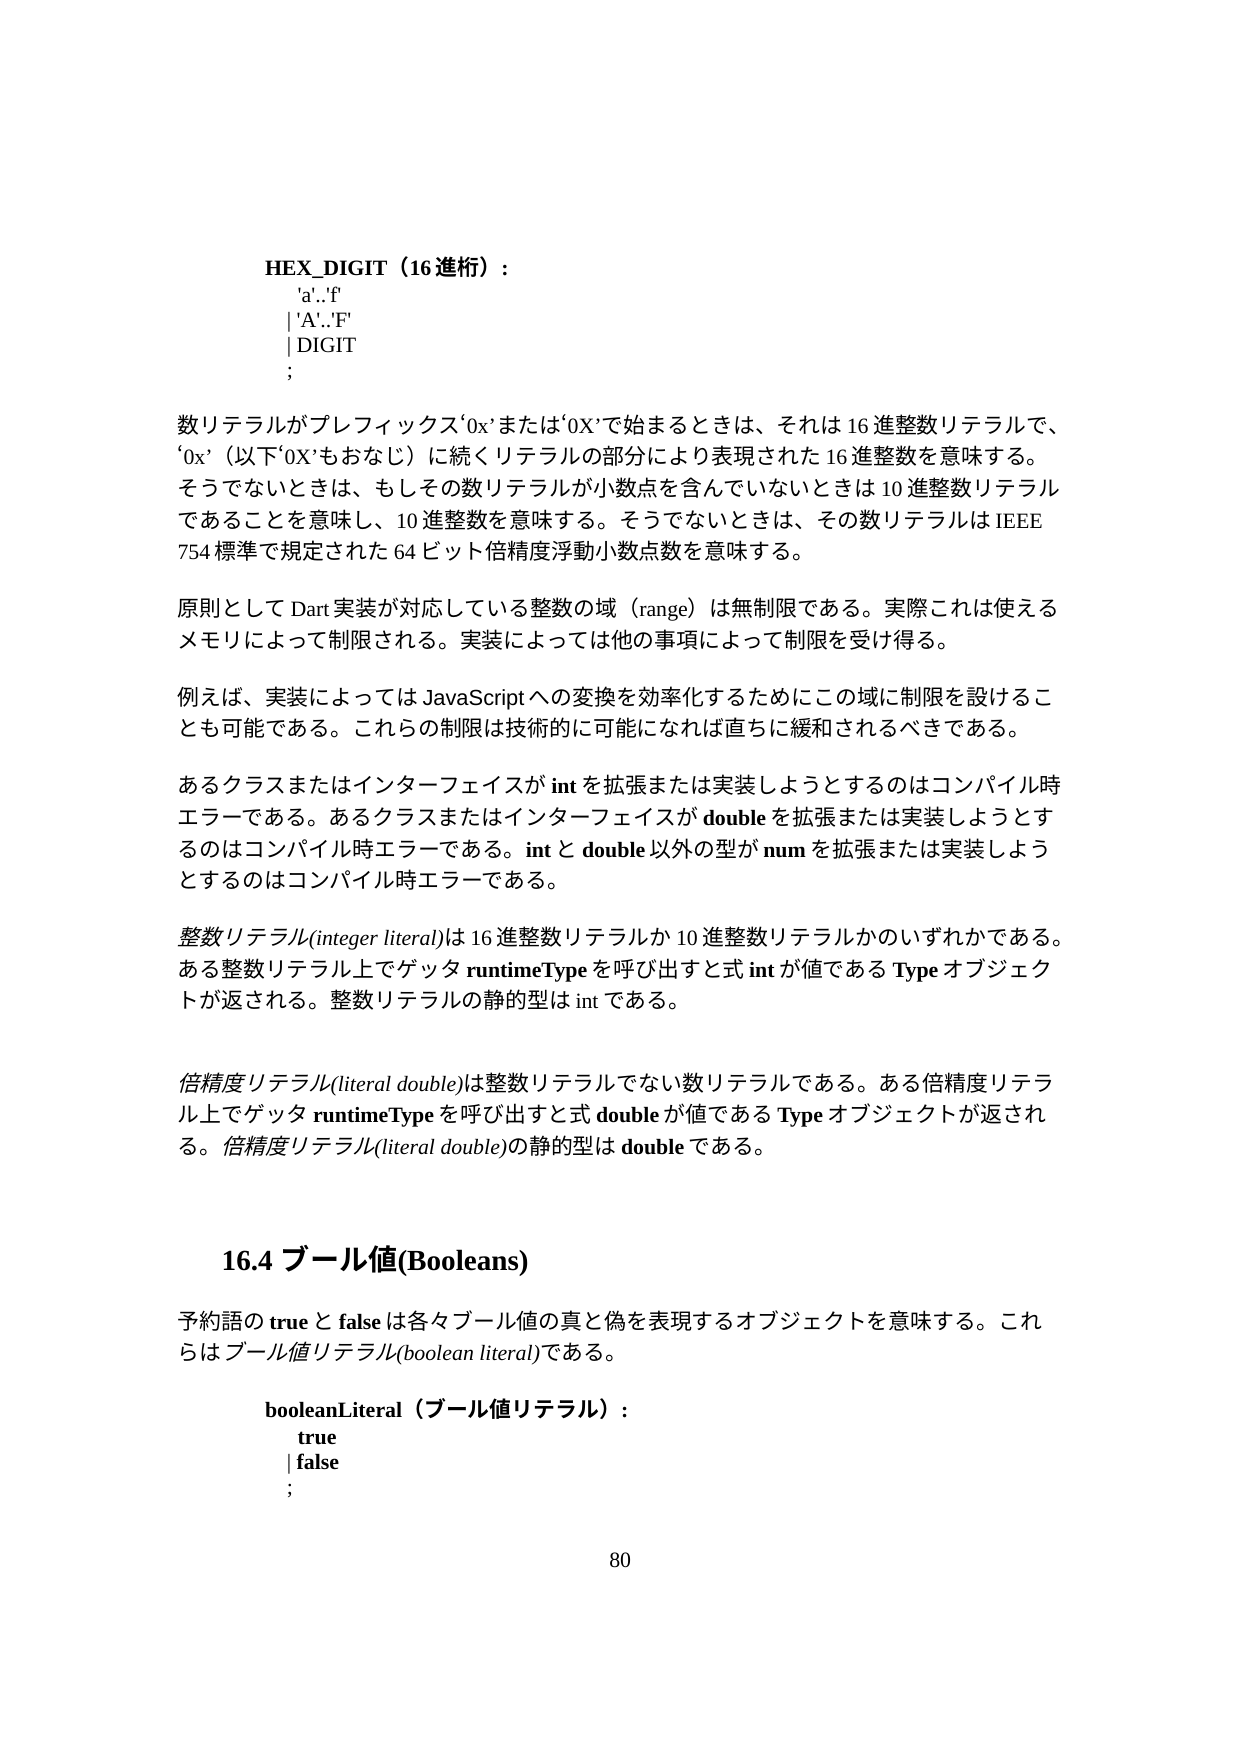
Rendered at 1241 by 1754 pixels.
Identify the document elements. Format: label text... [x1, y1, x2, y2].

text 整数リテラル(integer literal)は16進整数リテラルか10進整数リテラルかのいずれかである。ある整数リテラル上でゲッタruntimeTypeを呼び出すと式intが値であるTypeオブジェクトが返される。整数リテラルの静的型はintである。 [177, 920, 1063, 1015]
text 予約語のtrueとfalseは各々ブール値の真と偽を表現するオブジェクトを意味する。これらはブール値リテラル(boolean literal)である。 [177, 1304, 1063, 1367]
text 倍精度リテラル(literal double)は整数リテラルでない数リテラルである。ある倍精度リテラル上でゲッタruntimeTypeを呼び出すと式doubleが値であるTypeオブジェクトが返される。倍精度リテラル(literal double)の静的型はdoubleである。 [177, 1066, 1063, 1161]
text booleanLiteral（ブール値リテラル）: true | false [265, 1392, 1063, 1474]
text 原則としてDart実装が対応している整数の域（range）は無制限である。実際これは使えるメモリによって制限される。実装によっては他の事項によって制限を受け得る。 [177, 591, 1063, 654]
text あるクラスまたはインターフェイスがintを拡張または実装しようとするのはコンパイル時エラーである。あるクラスまたはインターフェイスがdoubleを拡張または実装しようとするのはコンパイル時エラーである。intとdouble以外の型がnumを拡張または実装しようとするのはコンパイル時エラーである。 [177, 768, 1063, 895]
text 数リテラルがプレフィックス‘0x’または‘0X’で始まるときは、それは16進整数リテラルで、‘0x’（以下‘0X’もおなじ）に続くリテラルの部分により表現された16進整数を意味する。そうでないときは、もしその数リテラルが小数点を含んでいないときは10進整数リテラルであることを意味し、10進整数を意味する。そうでないときは、その数リテラルはIEEE 754標準で規定された64ビット倍精度浮動小数点数を意味する。 [177, 408, 1063, 566]
text ; [265, 1474, 1063, 1499]
subtitle ブール値(Booleans) [221, 1236, 1063, 1278]
text 例えば、実装によってはJavaScriptへの変換を効率化するためにこの域に制限を設けることも可能である。これらの制限は技術的に可能になれば直ちに緩和されるべきである。 [177, 680, 1063, 743]
text HEX_DIGIT（16進桁）: 'a'..'f' | 'A'..'F' | DIGIT ; [265, 225, 1063, 408]
